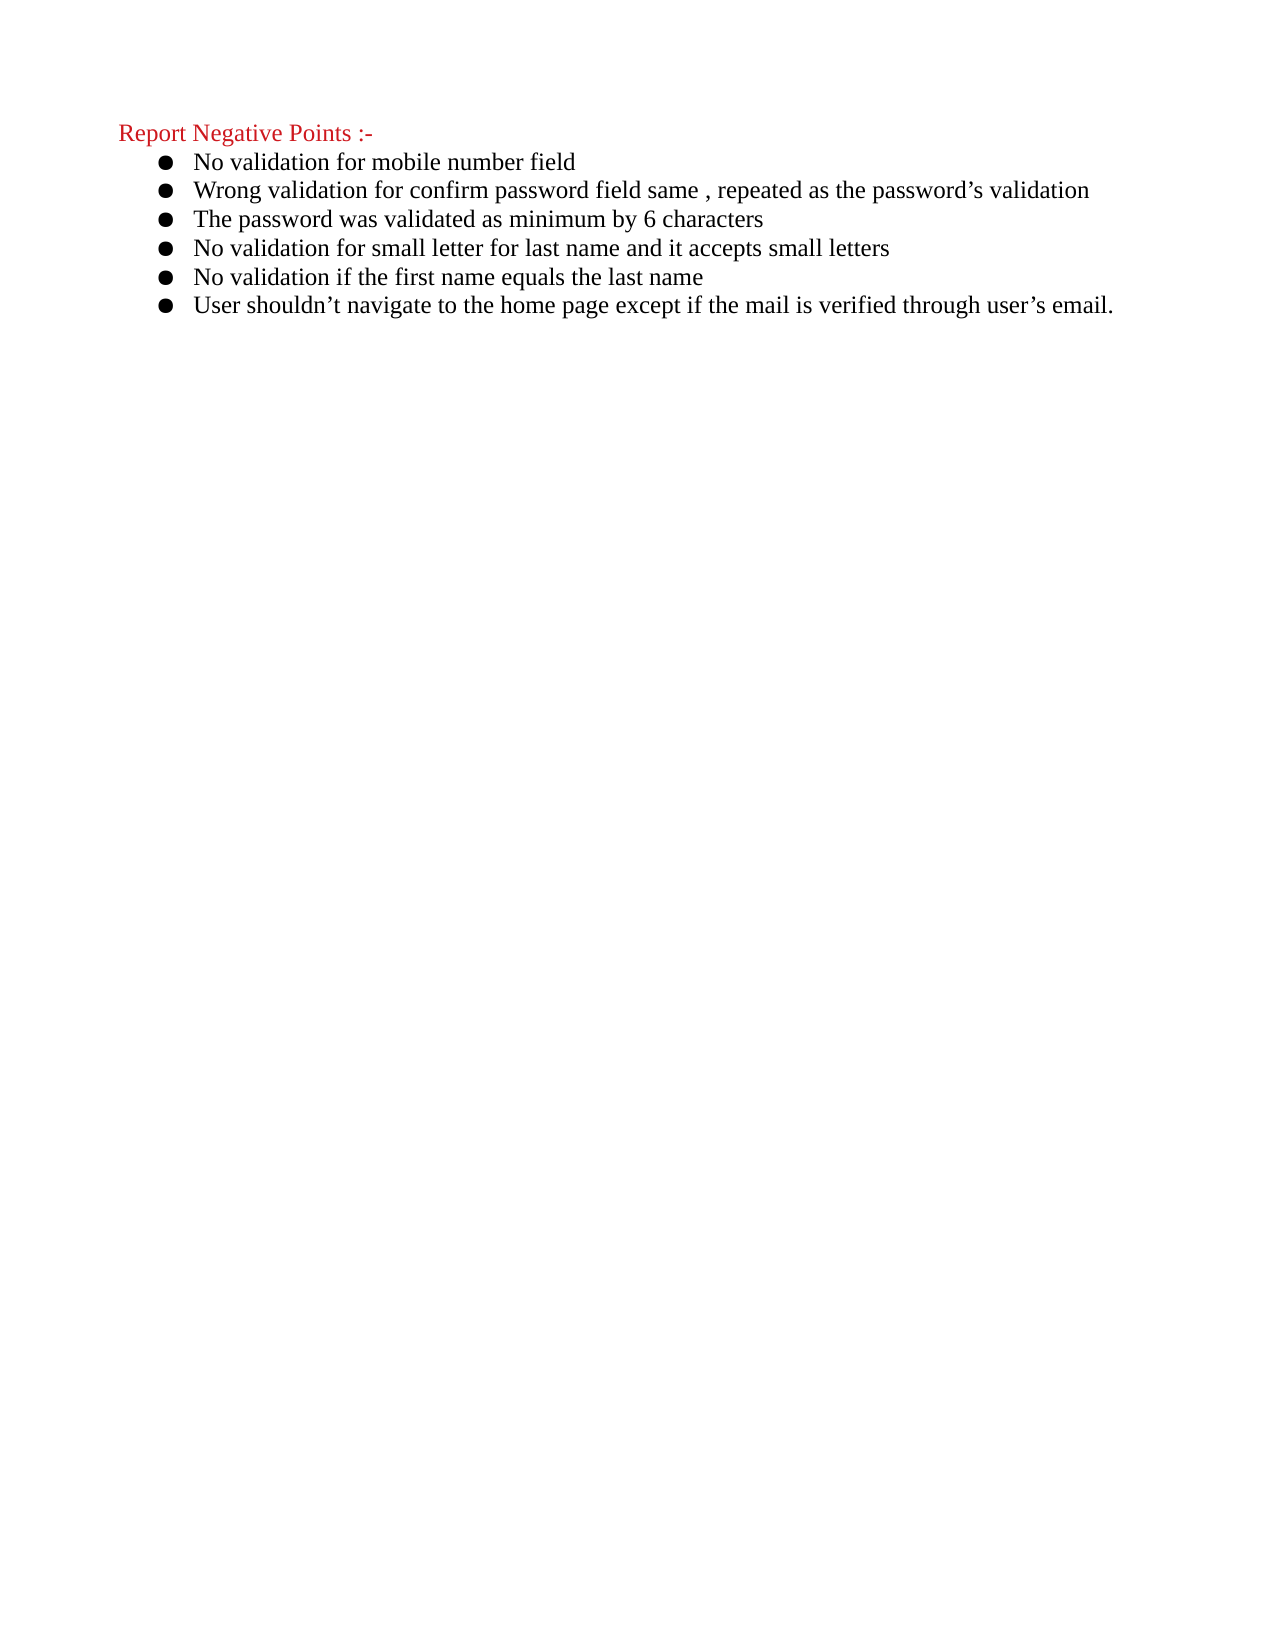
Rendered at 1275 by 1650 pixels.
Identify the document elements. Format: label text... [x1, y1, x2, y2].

list No validation for mobile number field [156, 147, 1157, 176]
list The password was validated as minimum by 6 characters [156, 204, 1157, 233]
list No validation for small letter for last name and it accepts small letters [156, 233, 1157, 262]
text Report Negative Points :- [118, 118, 1157, 147]
list No validation if the first name equals the last name [156, 262, 1157, 291]
list User shouldn’t navigate to the home page except if the mail is verified through user’s email. [156, 291, 1157, 319]
list Wrong validation for confirm password field same , repeated as the password’s validation [156, 176, 1157, 204]
